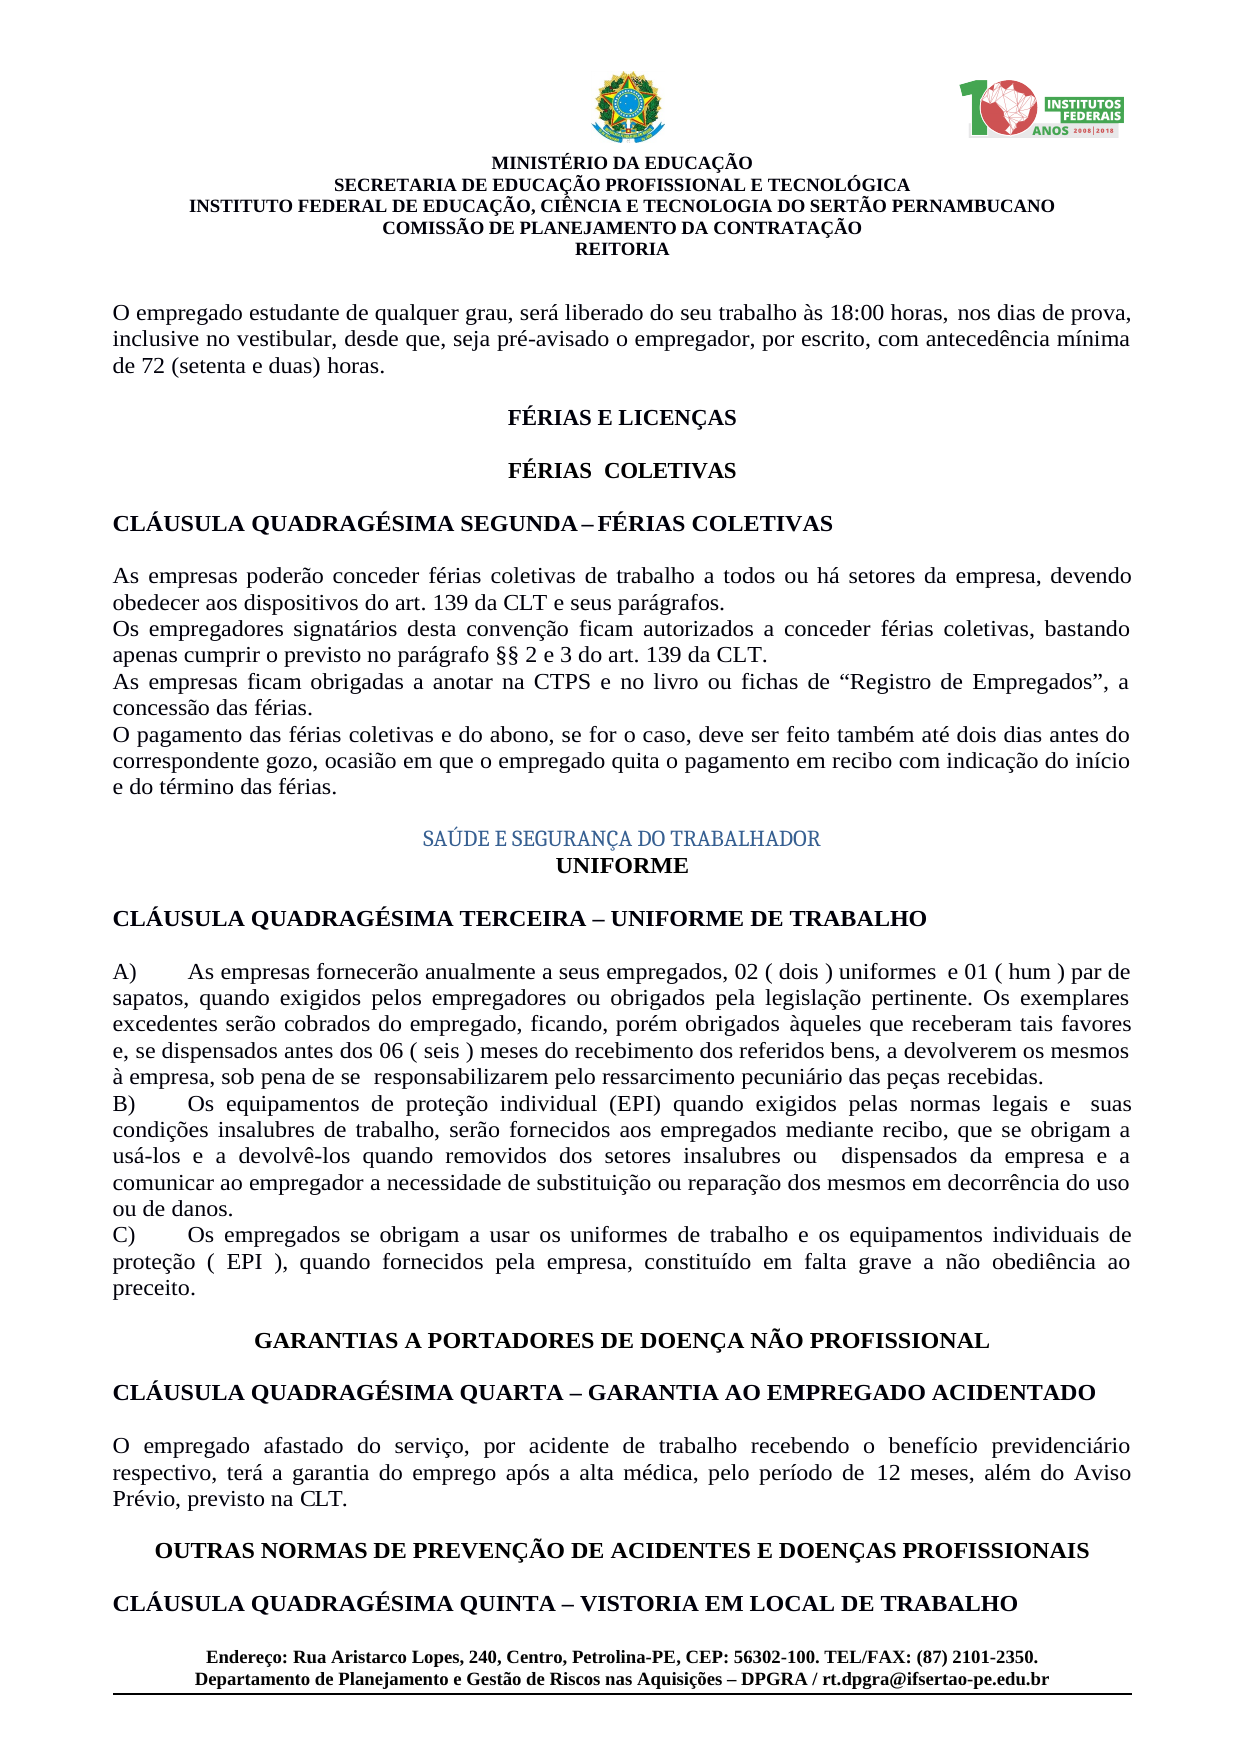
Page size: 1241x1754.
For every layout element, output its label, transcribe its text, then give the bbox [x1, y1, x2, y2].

subtitle GARANTIAS A PORTADORES DE DOENÇA NÃO PROFISSIONAL [112, 1327, 1132, 1353]
text Os empregadores signatários desta convenção ficam autorizados a conceder férias coletivas, bastando apenas cumprir o previsto no parágrafo §§ 2 e 3 do art. 139 da CLT. [112, 615, 1132, 668]
text As empresas ficam obrigadas a anotar na CTPS e no livro ou fichas de “Registro de Empregados”, a concessão das férias. [112, 668, 1132, 721]
text FÉRIAS E LICENÇAS [112, 404, 1132, 431]
list As empresas fornecerão anualmente a seus empregados, 02 ( dois ) uniformes e 01 ( hum ) par de sapatos, quando exigidos pelos empregadores ou obrigados pela legislação pertinente. Os exemplares excedentes serão cobrados do empregado, ficando, porém obrigados àqueles que receberam tais favores e, se dispensados antes dos 06 ( seis ) meses do recebimento dos referidos bens, a devolverem os mesmos à empresa, sob pena de se responsabilizarem pelo ressarcimento pecuniário das peças recebidas. [112, 958, 1132, 1089]
picture [959, 80, 1124, 138]
picture [590, 70, 665, 144]
subtitle UNIFORME [112, 852, 1132, 879]
text O empregado estudante de qualquer grau, será liberado do seu trabalho às 18:00 horas, nos dias de prova, inclusive no vestibular, desde que, seja pré-avisado o empregador, por escrito, com antecedência mínima de 72 (setenta e duas) horas. [112, 299, 1132, 378]
subtitle OUTRAS NORMAS DE PREVENÇÃO DE ACIDENTES E DOENÇAS PROFISSIONAIS [112, 1538, 1132, 1564]
text CLÁUSULA QUADRAGÉSIMA QUINTA – VISTORIA EM LOCAL DE TRABALHO [112, 1590, 1132, 1617]
list Os empregados se obrigam a usar os uniformes de trabalho e os equipamentos individuais de proteção ( EPI ), quando fornecidos pela empresa, constituído em falta grave a não obediência ao preceito. [112, 1221, 1132, 1300]
text CLÁUSULA QUADRAGÉSIMA SEGUNDA – FÉRIAS COLETIVAS [112, 510, 1132, 536]
text CLÁUSULA QUADRAGÉSIMA QUARTA – GARANTIA AO EMPREGADO ACIDENTADO [112, 1379, 1132, 1406]
text O pagamento das férias coletivas e do abono, se for o caso, deve ser feito também até dois dias antes do correspondente gozo, ocasião em que o empregado quita o pagamento em recibo com indicação do início e do término das férias. [112, 721, 1132, 800]
subtitle FÉRIAS COLETIVAS [112, 457, 1132, 483]
subtitle SAÚDE E SEGURANÇA DO TRABALHADOR [112, 826, 1132, 852]
text As empresas poderão conceder férias coletivas de trabalho a todos ou há setores da empresa, devendo obedecer aos dispositivos do art. 139 da CLT e seus parágrafos. [112, 562, 1132, 615]
text CLÁUSULA QUADRAGÉSIMA TERCEIRA – UNIFORME DE TRABALHO [112, 905, 1132, 931]
list Os equipamentos de proteção individual (EPI) quando exigidos pelas normas legais e suas condições insalubres de trabalho, serão fornecidos aos empregados mediante recibo, que se obrigam a usá-los e a devolvê-los quando removidos dos setores insalubres ou dispensados da empresa e a comunicar ao empregador a necessidade de substituição ou reparação dos mesmos em decorrência do uso ou de danos. [112, 1089, 1132, 1221]
text O empregado afastado do serviço, por acidente de trabalho recebendo o benefício previdenciário respectivo, terá a garantia do emprego após a alta médica, pelo período de 12 meses, além do Aviso Prévio, previsto na CLT. [112, 1432, 1132, 1511]
